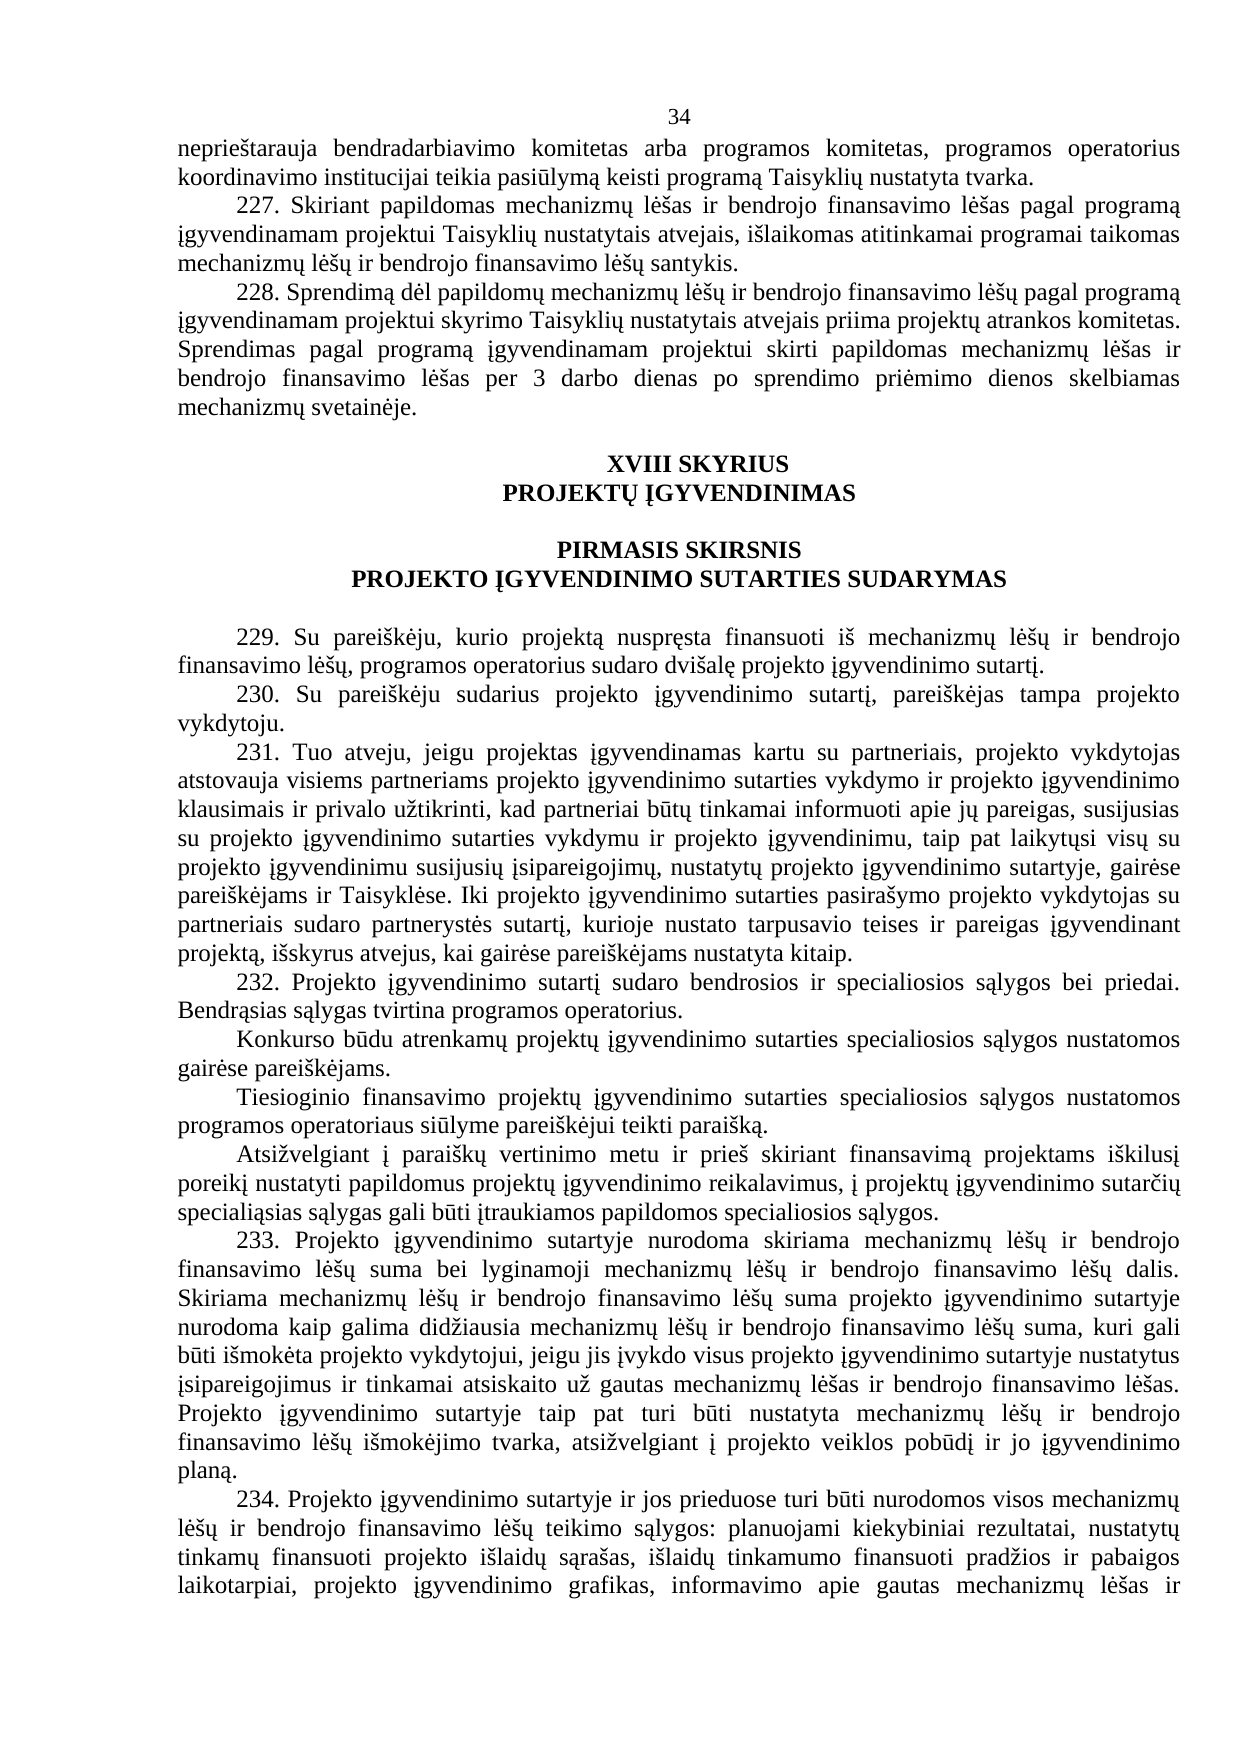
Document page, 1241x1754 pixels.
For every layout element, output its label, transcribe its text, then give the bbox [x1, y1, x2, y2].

text Atsižvelgiant į paraiškų vertinimo metu ir prieš skiriant finansavimą projektams iškilusį poreikį nustatyti papildomus projektų įgyvendinimo reikalavimus, į projektų įgyvendinimo sutarčių specialiąsias sąlygas gali būti įtraukiamos papildomos specialiosios sąlygos. [177, 1139, 1181, 1225]
text 233. Projekto įgyvendinimo sutartyje nurodoma skiriama mechanizmų lėšų ir bendrojo finansavimo lėšų suma bei lyginamoji mechanizmų lėšų ir bendrojo finansavimo lėšų dalis. Skiriama mechanizmų lėšų ir bendrojo finansavimo lėšų suma projekto įgyvendinimo sutartyje nurodoma kaip galima didžiausia mechanizmų lėšų ir bendrojo finansavimo lėšų suma, kuri gali būti išmokėta projekto vykdytojui, jeigu jis įvykdo visus projekto įgyvendinimo sutartyje nustatytus įsipareigojimus ir tinkamai atsiskaito už gautas mechanizmų lėšas ir bendrojo finansavimo lėšas. Projekto įgyvendinimo sutartyje taip pat turi būti nustatyta mechanizmų lėšų ir bendrojo finansavimo lėšų išmokėjimo tvarka, atsižvelgiant į projekto veiklos pobūdį ir jo įgyvendinimo planą. [177, 1225, 1181, 1484]
text PROJEKTŲ ĮGYVENDINIMAS [177, 478, 1181, 507]
text 232. Projekto įgyvendinimo sutartį sudaro bendrosios ir specialiosios sąlygos bei priedai. Bendrąsias sąlygas tvirtina programos operatorius. [177, 967, 1181, 1024]
text 231. Tuo atveju, jeigu projektas įgyvendinamas kartu su partneriais, projekto vykdytojas atstovauja visiems partneriams projekto įgyvendinimo sutarties vykdymo ir projekto įgyvendinimo klausimais ir privalo užtikrinti, kad partneriai būtų tinkamai informuoti apie jų pareigas, susijusias su projekto įgyvendinimo sutarties vykdymu ir projekto įgyvendinimu, taip pat laikytųsi visų su projekto įgyvendinimu susijusių įsipareigojimų, nustatytų projekto įgyvendinimo sutartyje, gairėse pareiškėjams ir Taisyklėse. Iki projekto įgyvendinimo sutarties pasirašymo projekto vykdytojas su partneriais sudaro partnerystės sutartį, kurioje nustato tarpusavio teises ir pareigas įgyvendinant projektą, išskyrus atvejus, kai gairėse pareiškėjams nustatyta kitaip. [177, 737, 1181, 967]
text Tiesioginio finansavimo projektų įgyvendinimo sutarties specialiosios sąlygos nustatomos programos operatoriaus siūlyme pareiškėjui teikti paraišką. [177, 1082, 1181, 1139]
text 228. Sprendimą dėl papildomų mechanizmų lėšų ir bendrojo finansavimo lėšų pagal programą įgyvendinamam projektui skyrimo Taisyklių nustatytais atvejais priima projektų atrankos komitetas. Sprendimas pagal programą įgyvendinamam projektui skirti papildomas mechanizmų lėšas ir bendrojo finansavimo lėšas per 3 darbo dienas po sprendimo priėmimo dienos skelbiamas mechanizmų svetainėje. [177, 277, 1181, 420]
text XVIII SKYRIUS [215, 449, 1181, 478]
text 230. Su pareiškėju sudarius projekto įgyvendinimo sutartį, pareiškėjas tampa projekto vykdytoju. [177, 679, 1181, 737]
text Konkurso būdu atrenkamų projektų įgyvendinimo sutarties specialiosios sąlygos nustatomos gairėse pareiškėjams. [177, 1024, 1181, 1082]
text Projekto ĮGYVENDINIMO sutarties sudarymas [177, 564, 1181, 593]
text 234. Projekto įgyvendinimo sutartyje ir jos prieduose turi būti nurodomos visos mechanizmų lėšų ir bendrojo finansavimo lėšų teikimo sąlygos: planuojami kiekybiniai rezultatai, nustatytų tinkamų finansuoti projekto išlaidų sąrašas, išlaidų tinkamumo finansuoti pradžios ir pabaigos laikotarpiai, projekto įgyvendinimo grafikas, informavimo apie gautas mechanizmų lėšas ir [177, 1484, 1181, 1599]
text 227. Skiriant papildomas mechanizmų lėšas ir bendrojo finansavimo lėšas pagal programą įgyvendinamam projektui Taisyklių nustatytais atvejais, išlaikomas atitinkamai programai taikomas mechanizmų lėšų ir bendrojo finansavimo lėšų santykis. [177, 190, 1181, 277]
text neprieštarauja bendradarbiavimo komitetas arba programos komitetas, programos operatorius koordinavimo institucijai teikia pasiūlymą keisti programą Taisyklių nustatyta tvarka. [177, 133, 1181, 190]
text 229. Su pareiškėju, kurio projektą nuspręsta finansuoti iš mechanizmų lėšų ir bendrojo finansavimo lėšų, programos operatorius sudaro dvišalę projekto įgyvendinimo sutartį. [177, 622, 1181, 679]
text PIRMASIS SKIRSNIS [177, 535, 1181, 564]
